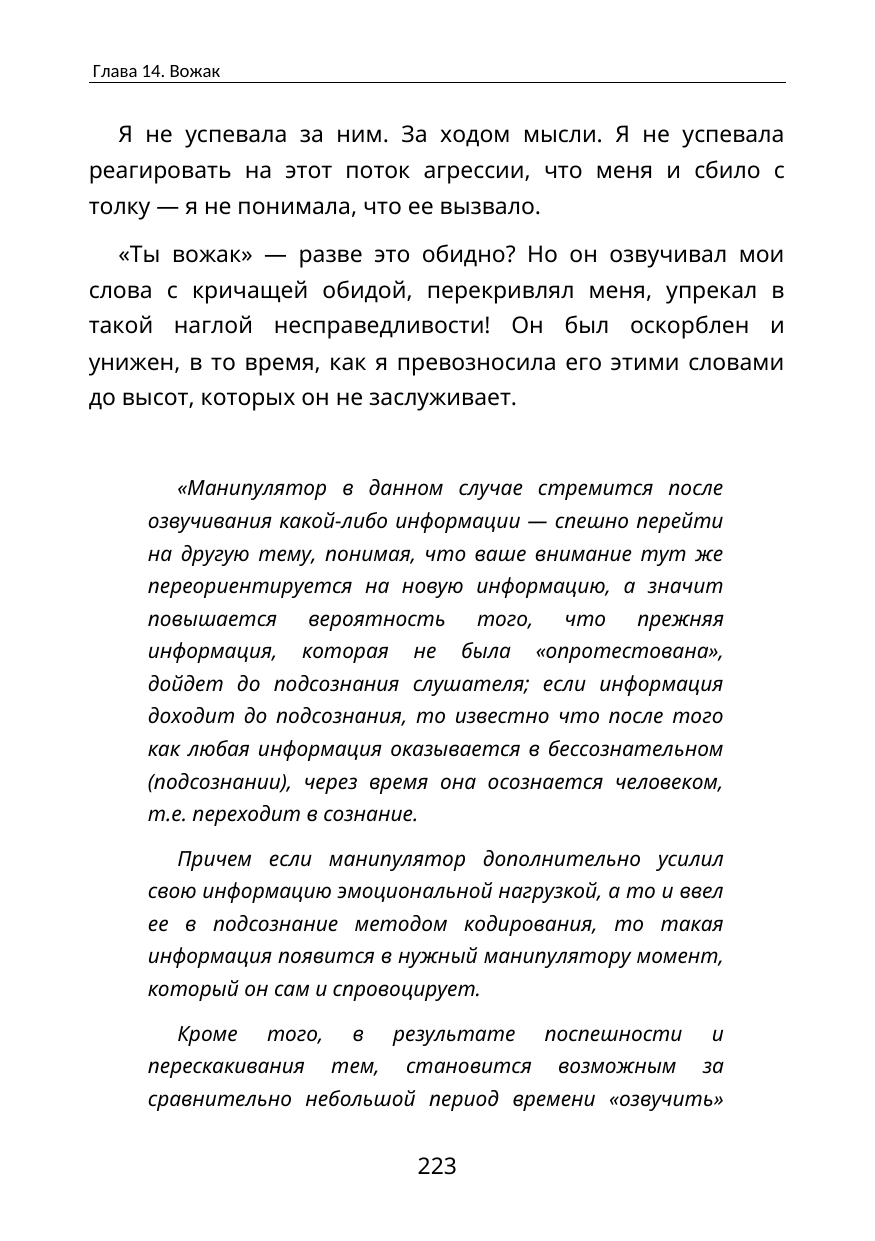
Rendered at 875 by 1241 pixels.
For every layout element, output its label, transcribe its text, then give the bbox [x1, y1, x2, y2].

text «Ты вожак» — разве это обидно? Но он озвучивал мои слова с кричащей обидой, перекривлял меня, упрекал в такой наглой несправедливости! Он был оскорблен и унижен, в то время, как я превозносила его этими словами до высот, которых он не заслуживает. [88, 238, 786, 413]
text «Манипулятор в данном случае стремится после озвучивания какой-либо информации — спешно перейти на другую тему, понимая, что ваше внимание тут же переориентируется на новую информацию, а значит повышается вероятность того, что прежняя информация, которая не была «опротестована», дойдет до подсознания слушателя; если информация доходит до подсознания, то известно что после того как любая информация оказывается в бессознательном (подсознании), через время она осознается человеком, т.е. переходит в сознание. [148, 473, 726, 828]
text Причем если манипулятор дополнительно усилил свою информацию эмоциональной нагрузкой, а то и ввел ее в подсознание методом кодирования, то такая информация появится в нужный манипулятору момент, который он сам и спровоцирует. [148, 844, 726, 1003]
text Кроме того, в результате поспешности и перескакивания тем, становится возможным за сравнительно небольшой период времени «озвучить» [148, 1019, 726, 1112]
text Я не успевала за ним. За ходом мысли. Я не успевала реагировать на этот поток агрессии, что меня и сбило с толку — я не понимала, что ее вызвало. [88, 118, 786, 221]
